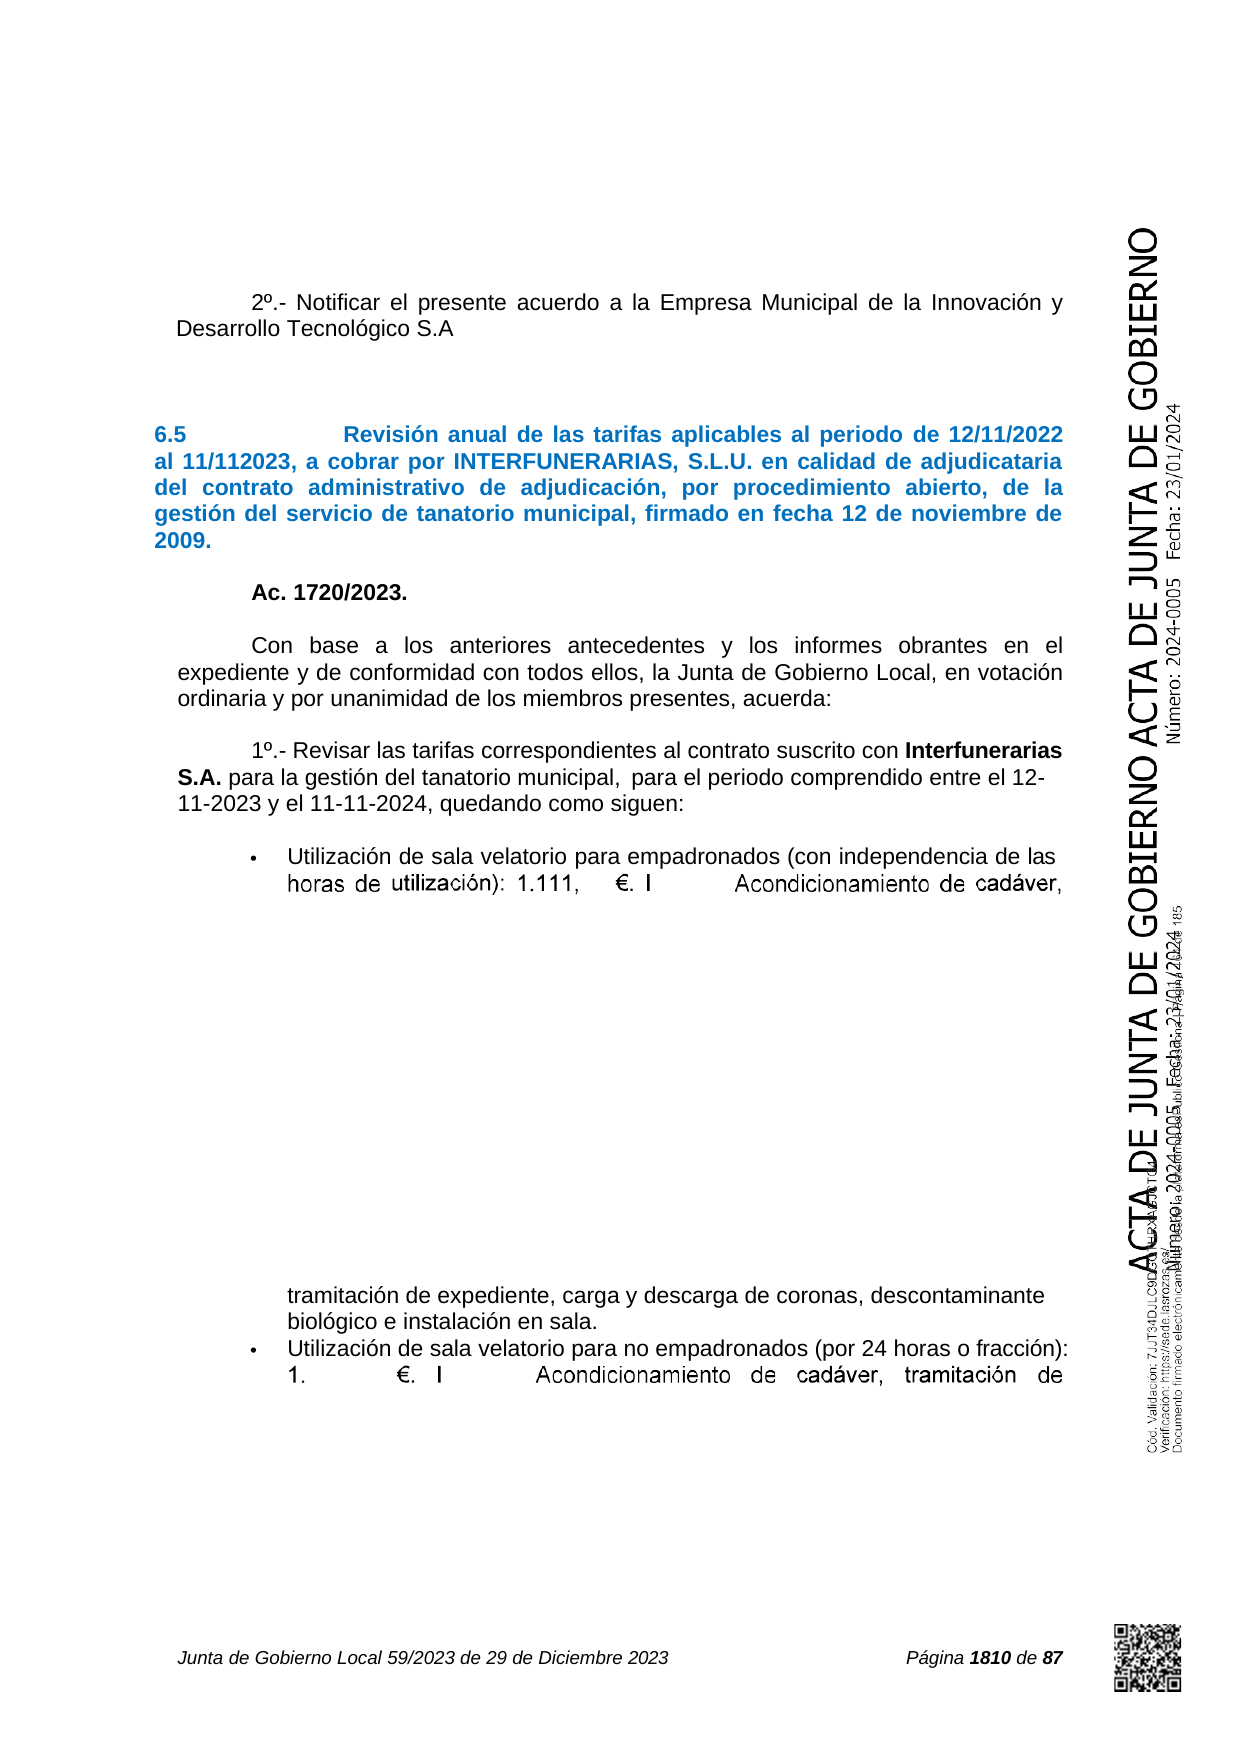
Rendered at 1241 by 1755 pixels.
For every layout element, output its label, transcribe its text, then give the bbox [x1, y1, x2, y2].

text 2º.- Notificar el presente acuerdo a la Empresa Municipal de la Innovación y Desarrollo Tecnológico S.A [176, 289, 1064, 342]
list Revisión anual de las tarifas aplicables al periodo de 12/11/2022 al 11/112023, a cobrar por INTERFUNERARIAS, S.L.U. en calidad de adjudicataria del contrato administrativo de adjudicación, por procedimiento abierto, de la gestión del servicio de tanatorio municipal, firmado en fecha 12 de noviembre de 2009. [154, 421, 1063, 553]
text tramitación de expediente, carga y descarga de coronas, descontaminante biológico e instalación en sala. [287, 869, 1063, 1335]
text Ac. 1720/2023. [177, 579, 1064, 606]
text 1º.- Revisar las tarifas correspondientes al contrato suscrito con Interfunerarias [251, 737, 1195, 764]
text Utilización de sala velatorio para empadronados (con independencia de las [287, 843, 1195, 869]
text S.A. para la gestión del tanatorio municipal, para el periodo comprendido entre el 12- 11-2023 y el 11-11-2024, quedando como siguen: [177, 764, 1064, 817]
text Con base a los anteriores antecedentes y los informes obrantes en el expediente y de conformidad con todos ellos, la Junta de Gobierno Local, en votación ordinaria y por unanimidad de los miembros presentes, acuerda: [177, 632, 1064, 711]
text Utilización de sala velatorio para no empadronados (por 24 horas o fracción): [287, 1335, 1195, 1361]
